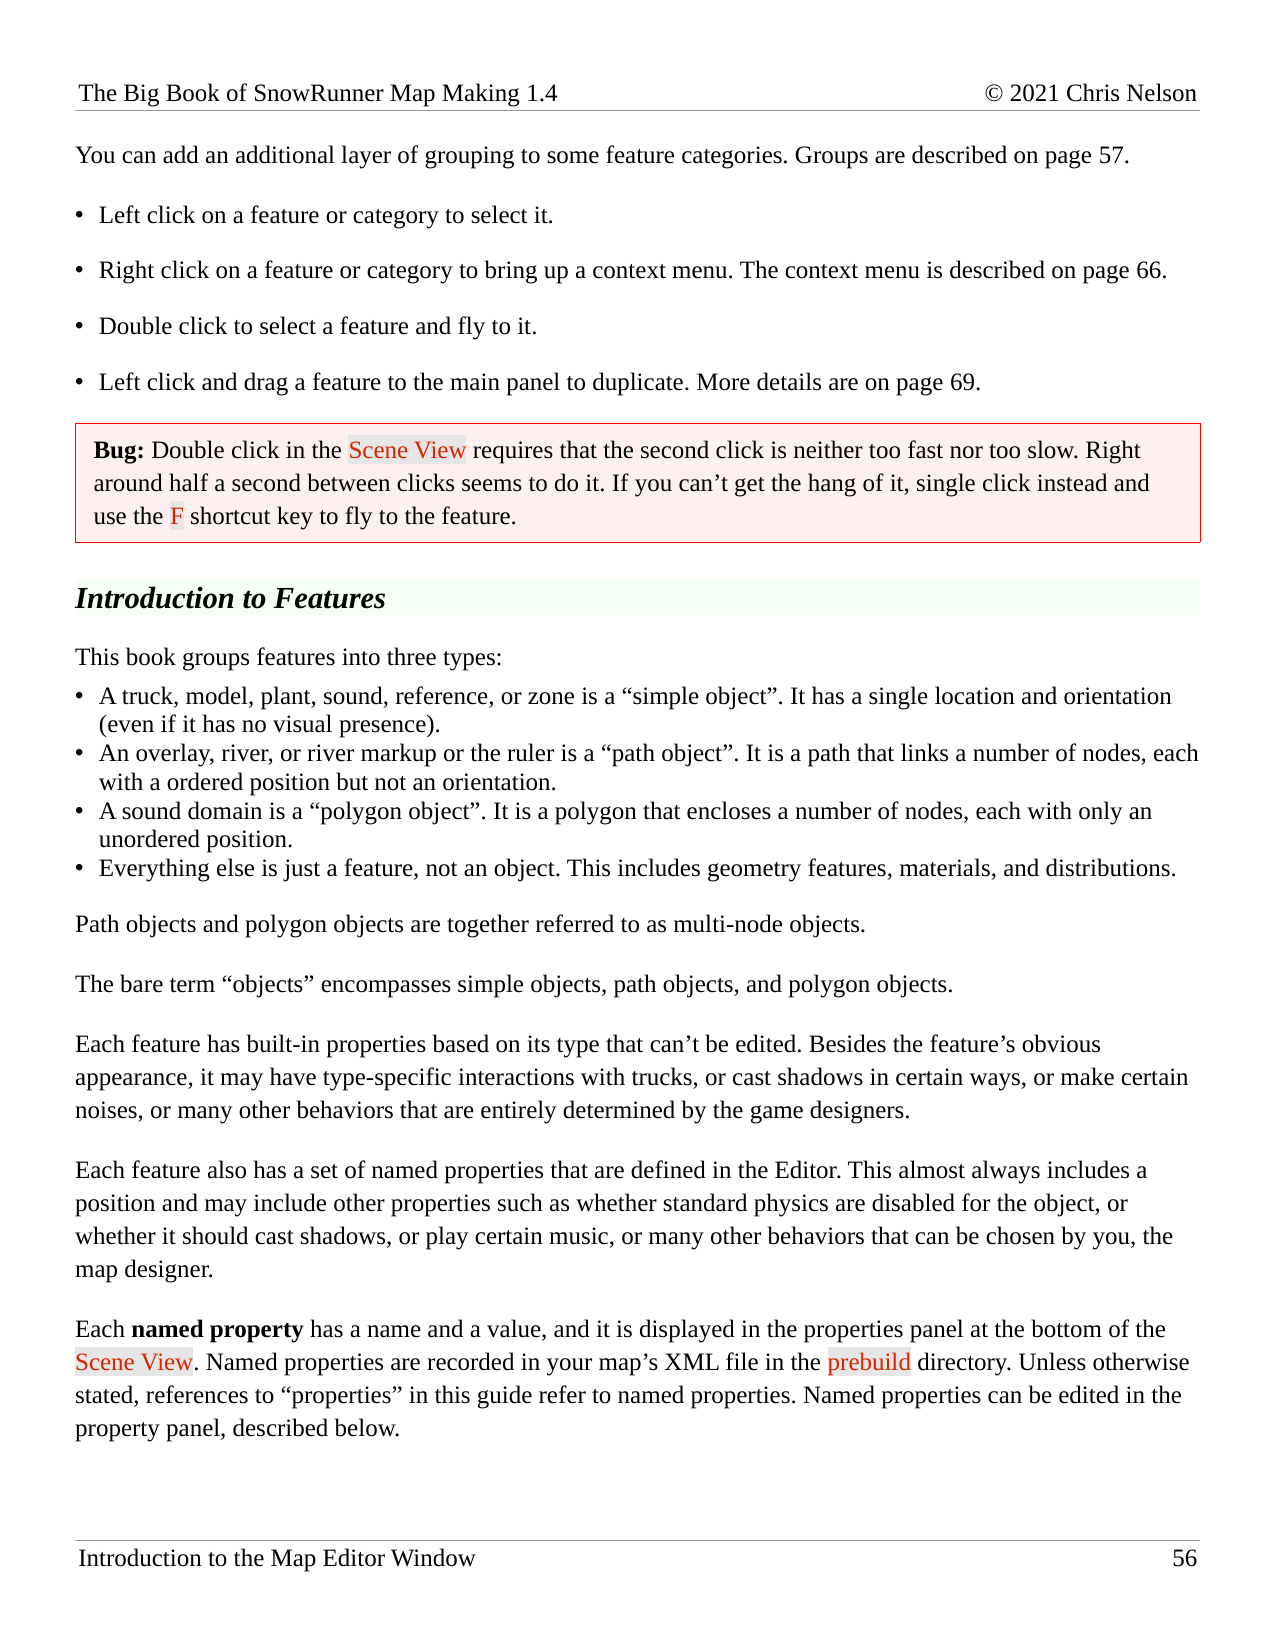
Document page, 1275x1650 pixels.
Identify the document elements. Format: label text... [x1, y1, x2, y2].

list A sound domain is a “polygon object”. It is a polygon that encloses a number of nodes, each with only an unordered position. [75, 796, 1200, 853]
list Everything else is just a feature, not an object. This includes geometry features, materials, and distributions. [75, 853, 1200, 882]
text Path objects and polygon objects are together referred to as multi-node objects. [75, 909, 1200, 938]
list Left click and drag a feature to the main panel to duplicate. More details are on page 69. [75, 367, 1200, 396]
subtitle This book groups features into three types: [75, 642, 1200, 671]
text The bare term “objects” encompasses simple objects, path objects, and polygon objects. [75, 969, 1200, 998]
text Each named property has a name and a value, and it is displayed in the properties panel at the bottom of the Scene View. Named properties are recorded in your map’s XML file in the prebuild directory. Unless otherwise stated, references to “properties” in this guide refer to named properties. Named properties can be edited in the property panel, described below. [75, 1314, 1200, 1442]
list Double click in the Scene View requires that the second click is neither too fast nor too slow. Right around half a second between clicks seems to do it. If you can’t get the hang of it, single click instead and use the F shortcut key to fly to the feature. [76, 424, 1200, 542]
text Each feature also has a set of named properties that are defined in the Editor. This almost always includes a position and may include other properties such as whether standard physics are disabled for the object, or whether it should cast shadows, or play certain music, or many other behaviors that can be chosen by you, the map designer. [75, 1155, 1200, 1283]
list Double click to select a feature and fly to it. [75, 311, 1200, 340]
text Each feature has built-in properties based on its type that can’t be edited. Besides the feature’s obvious appearance, it may have type-specific interactions with trucks, or cast shadows in certain ways, or make certain noises, or many other behaviors that are entirely determined by the game designers. [75, 1029, 1200, 1124]
list A truck, model, plant, sound, reference, or zone is a “simple object”. It has a single location and orientation (even if it has no visual presence). [75, 681, 1200, 738]
list Left click on a feature or category to select it. [75, 200, 1200, 229]
subtitle Introduction to Features [75, 579, 1200, 615]
list An overlay, river, or river markup or the ruler is a “path object”. It is a path that links a number of nodes, each with a ordered position but not an orientation. [75, 738, 1200, 796]
text You can add an additional layer of grouping to some feature categories. Groups are described on page 57. [75, 140, 1200, 169]
list Right click on a feature or category to bring up a context menu. The context menu is described on page 66. [75, 256, 1200, 284]
